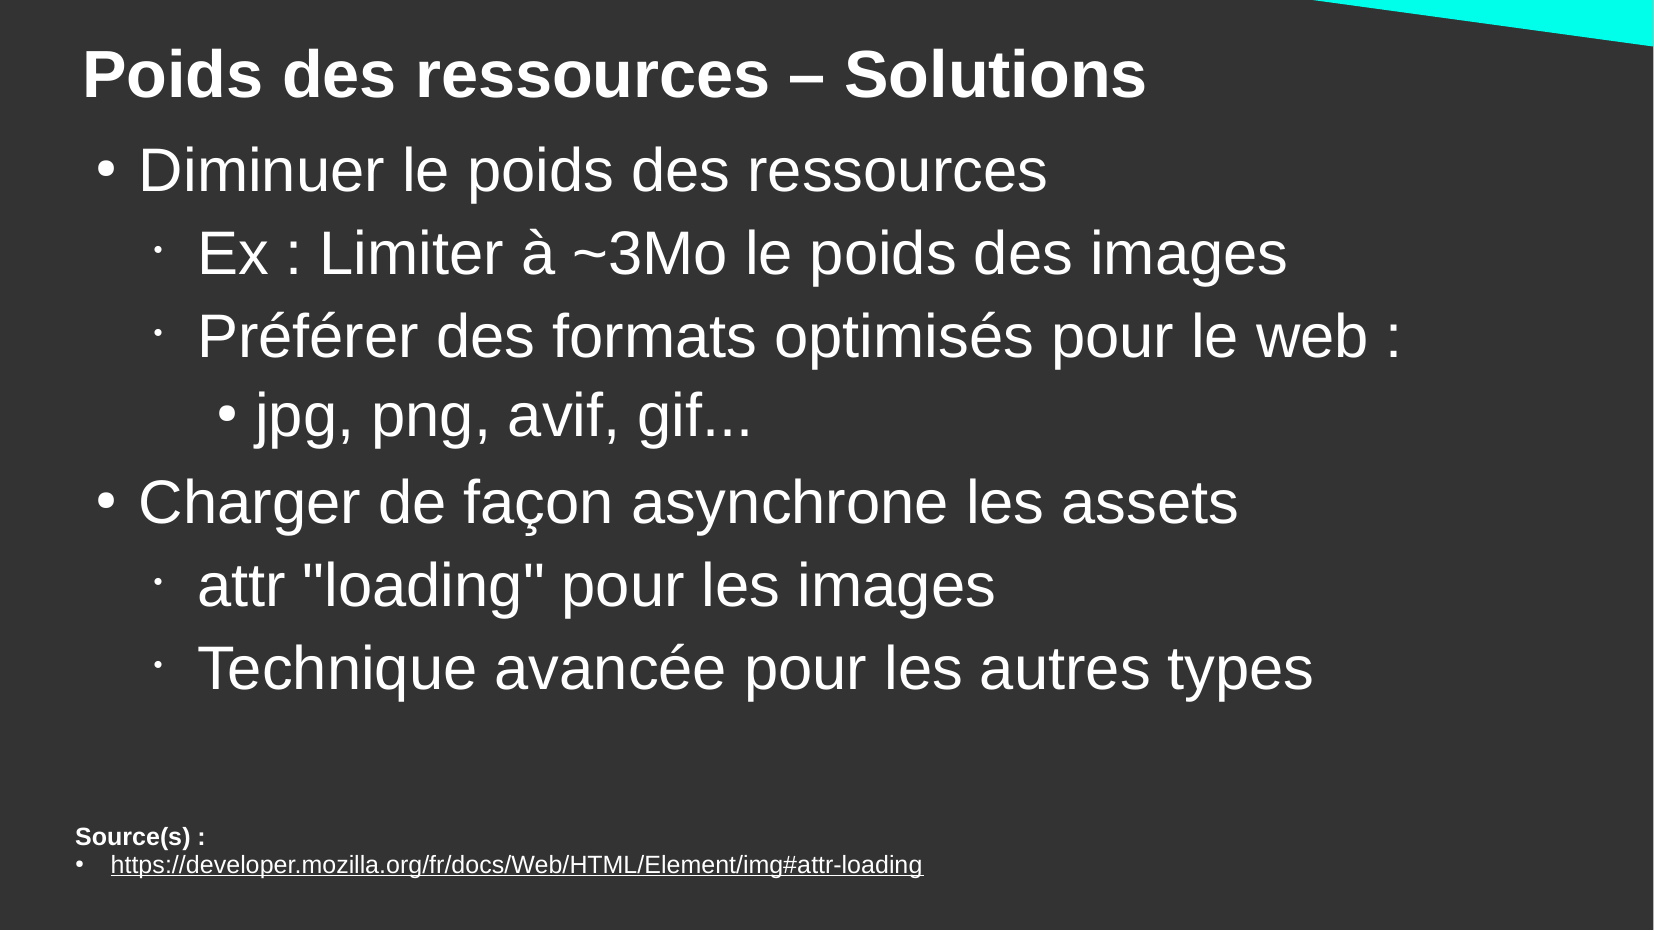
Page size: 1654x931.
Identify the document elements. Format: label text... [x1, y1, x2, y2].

list Diminuer le poids des ressources Ex : Limiter à ~3Mo le poids des images Préférer des formats optimisés pour le web : jpg, png, avif, gif... Charger de façon asynchrone les assets attr "loading" pour les images Technique avancée pour les autres types [80, 135, 1620, 709]
text_box Source(s) : https://developer.mozilla.org/fr/docs/Web/HTML/Element/img#attr-loading [60, 815, 1546, 931]
title Poids des ressources – Solutions [82, 37, 1571, 114]
text_box [1312, 0, 1654, 47]
